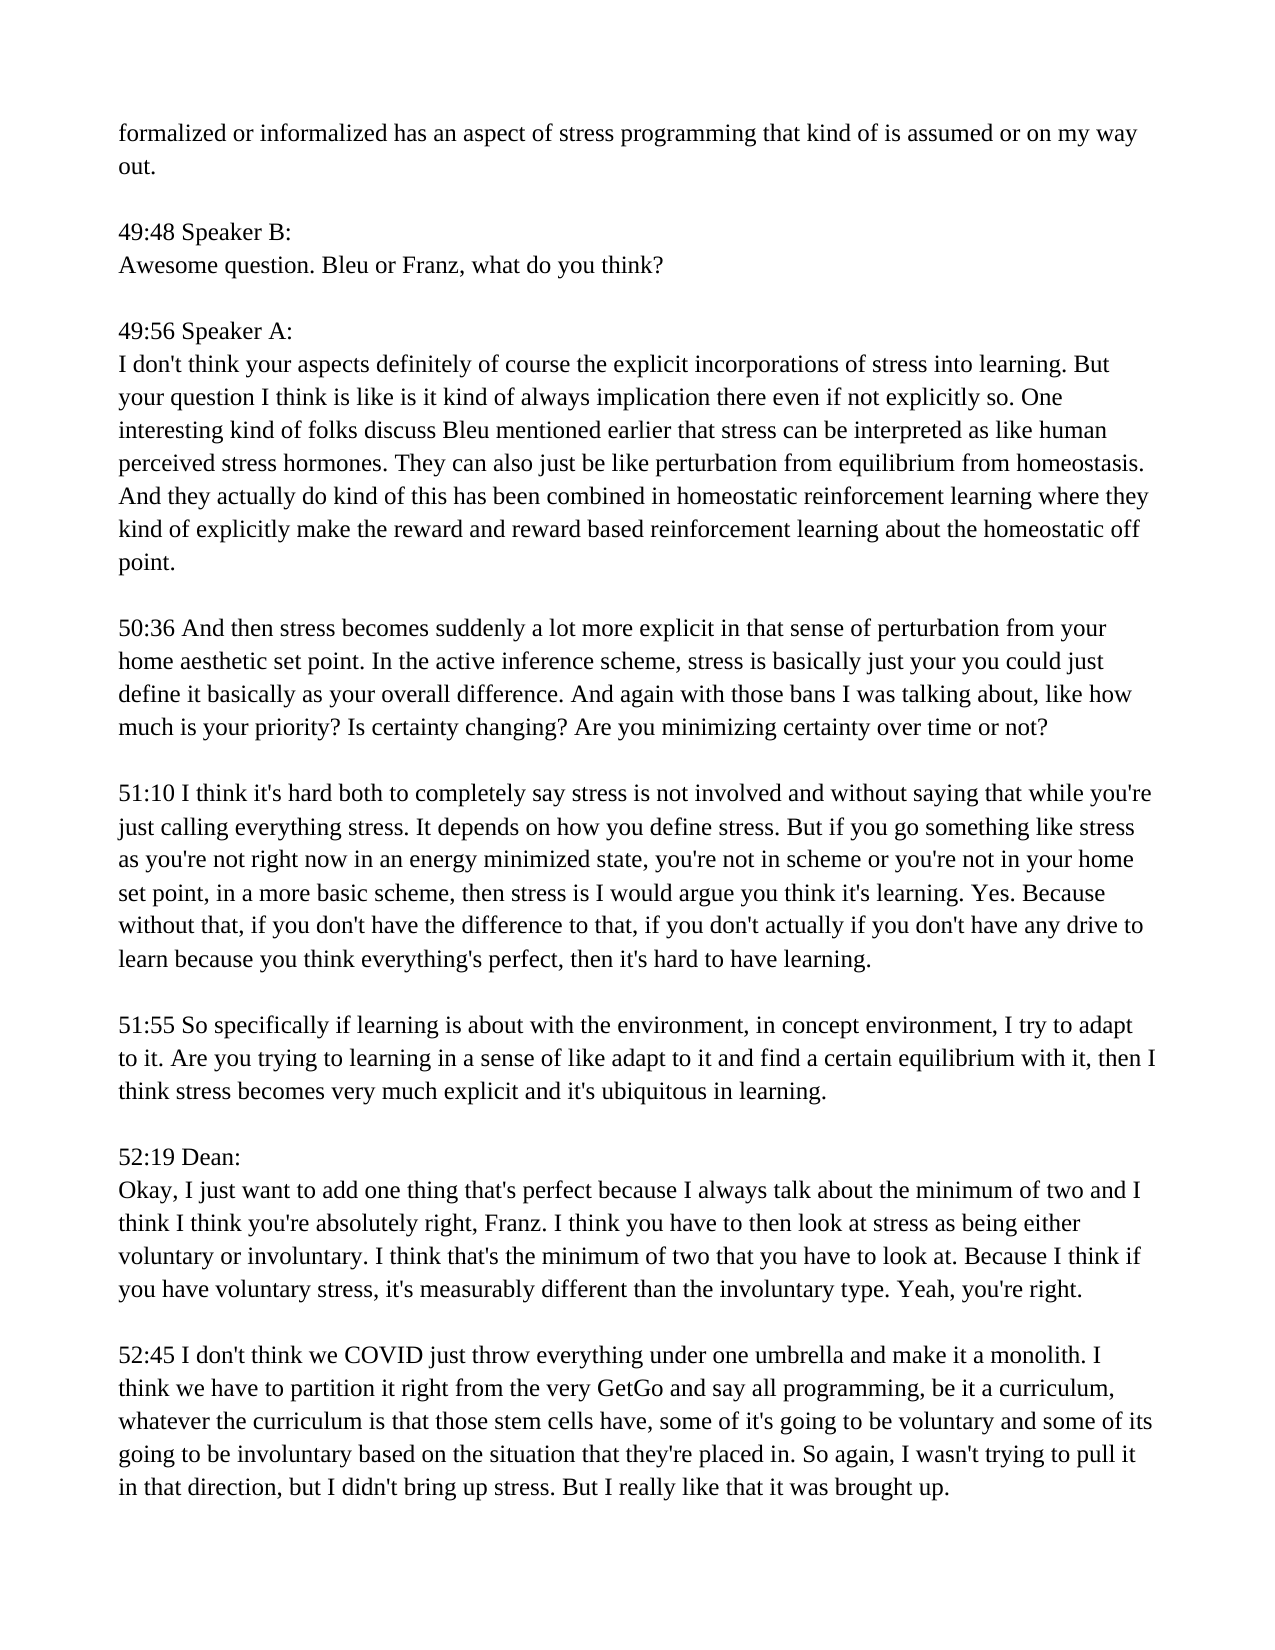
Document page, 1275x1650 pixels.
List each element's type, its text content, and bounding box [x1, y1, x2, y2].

text formalized or informalized has an aspect of stress programming that kind of is assumed or on my way out. 49:48 Speaker B: Awesome question. Bleu or Franz, what do you think? 49:56 Speaker A: I don't think your aspects definitely of course the explicit incorporations of stress into learning. But your question I think is like is it kind of always implication there even if not explicitly so. One interesting kind of folks discuss Bleu mentioned earlier that stress can be interpreted as like human perceived stress hormones. They can also just be like perturbation from equilibrium from homeostasis. And they actually do kind of this has been combined in homeostatic reinforcement learning where they kind of explicitly make the reward and reward based reinforcement learning about the homeostatic off point. 50:36 And then stress becomes suddenly a lot more explicit in that sense of perturbation from your home aesthetic set point. In the active inference scheme, stress is basically just your you could just define it basically as your overall difference. And again with those bans I was talking about, like how much is your priority? Is certainty changing? Are you minimizing certainty over time or not? 51:10 I think it's hard both to completely say stress is not involved and without saying that while you're just calling everything stress. It depends on how you define stress. But if you go something like stress as you're not right now in an energy minimized state, you're not in scheme or you're not in your home set point, in a more basic scheme, then stress is I would argue you think it's learning. Yes. Because without that, if you don't have the difference to that, if you don't actually if you don't have any drive to learn because you think everything's perfect, then it's hard to have learning. 51:55 So specifically if learning is about with the environment, in concept environment, I try to adapt to it. Are you trying to learning in a sense of like adapt to it and find a certain equilibrium with it, then I think stress becomes very much explicit and it's ubiquitous in learning. 52:19 Dean: Okay, I just want to add one thing that's perfect because I always talk about the minimum of two and I think I think you're absolutely right, Franz. I think you have to then look at stress as being either voluntary or involuntary. I think that's the minimum of two that you have to look at. Because I think if you have voluntary stress, it's measurably different than the involuntary type. Yeah, you're right. 52:45 I don't think we COVID just throw everything under one umbrella and make it a monolith. I think we have to partition it right from the very GetGo and say all programming, be it a curriculum, whatever the curriculum is that those stem cells have, some of it's going to be voluntary and some of its going to be involuntary based on the situation that they're placed in. So again, I wasn't trying to pull it in that direction, but I didn't bring up stress. But I really like that it was brought up. [118, 118, 1157, 1501]
